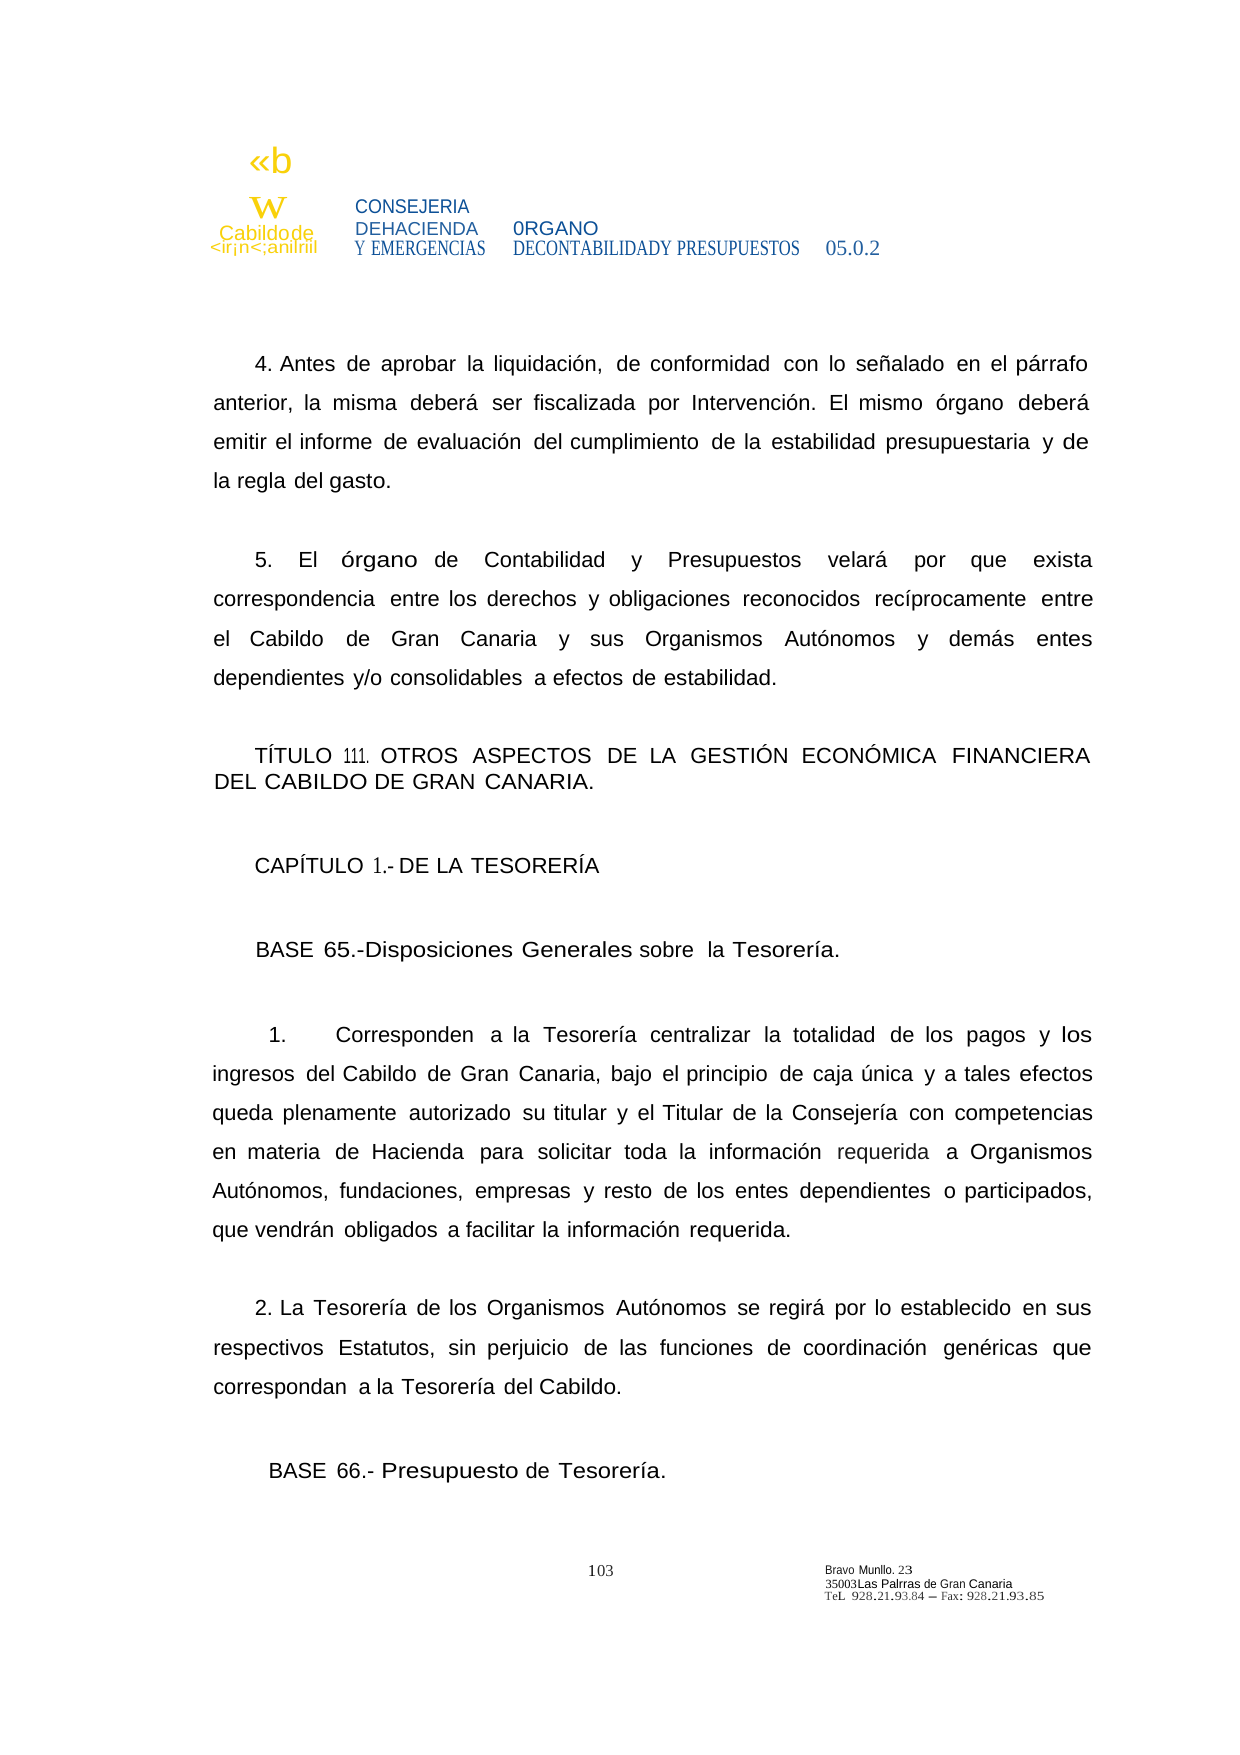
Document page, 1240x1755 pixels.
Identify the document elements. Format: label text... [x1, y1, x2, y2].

text 35003Las Palrras de Gran Canaria [825, 1579, 1240, 1591]
text 103 Bravo Munllo. 23 [588, 1562, 1240, 1579]
text CAPÍTULO 1.- DE LA TESORERÍA [254, 851, 1240, 879]
text BASE 65.-Disposiciones Generales sobre la Tesorería. [255, 937, 1240, 962]
text 5. El órgano de Contabilidad y Presupuestos velará por que exista correspondencia entre los derechos y obligaciones reconocidos recíprocamente entre el Cabildo de Gran Canaria y sus Organismos Autónomos y demás entes dependientes y/o consolidables a efectos de estabilidad. [213, 547, 1094, 690]
text BASE 66.- Presupuesto de Tesorería. [268, 1458, 1240, 1483]
text 2. La Tesorería de los Organismos Autónomos se regirá por lo establecido en sus respectivos Estatutos, sin perjuicio de las funciones de coordinación genéricas que correspondan a la Tesorería del Cabildo. [213, 1295, 1092, 1399]
text TeL 928.21.93.84 - Fax: 928.21.93.85 [824, 1591, 1240, 1603]
text 4. Antes de aprobar la liquidación, de conformidad con lo señalado en el párrafo anterior, la misma deberá ser fiscalizada por Intervención. El mismo órgano deberá emitir el informe de evaluación del cumplimiento de la estabilidad presupuestaria y de la regla del gasto. [213, 351, 1089, 493]
text 1. Corresponden a la Tesorería centralizar la totalidad de los pagos y los ingresos del Cabildo de Gran Canaria, bajo el principio de caja única y a tales efectos queda plenamente autorizado su titular y el Titular de la Consejería con competencias en materia de Hacienda para solicitar toda la información requerida a Organismos Autónomos, fundaciones, empresas y resto de los entes dependientes o participados, que vendrán obligados a facilitar la información requerida. [212, 1022, 1093, 1242]
text TÍTULO 111. OTROS ASPECTOS DE LA GESTIÓN ECONÓMICA FINANCIERA DEL CABILDO DE GRAN CANARIA. [214, 743, 1090, 794]
